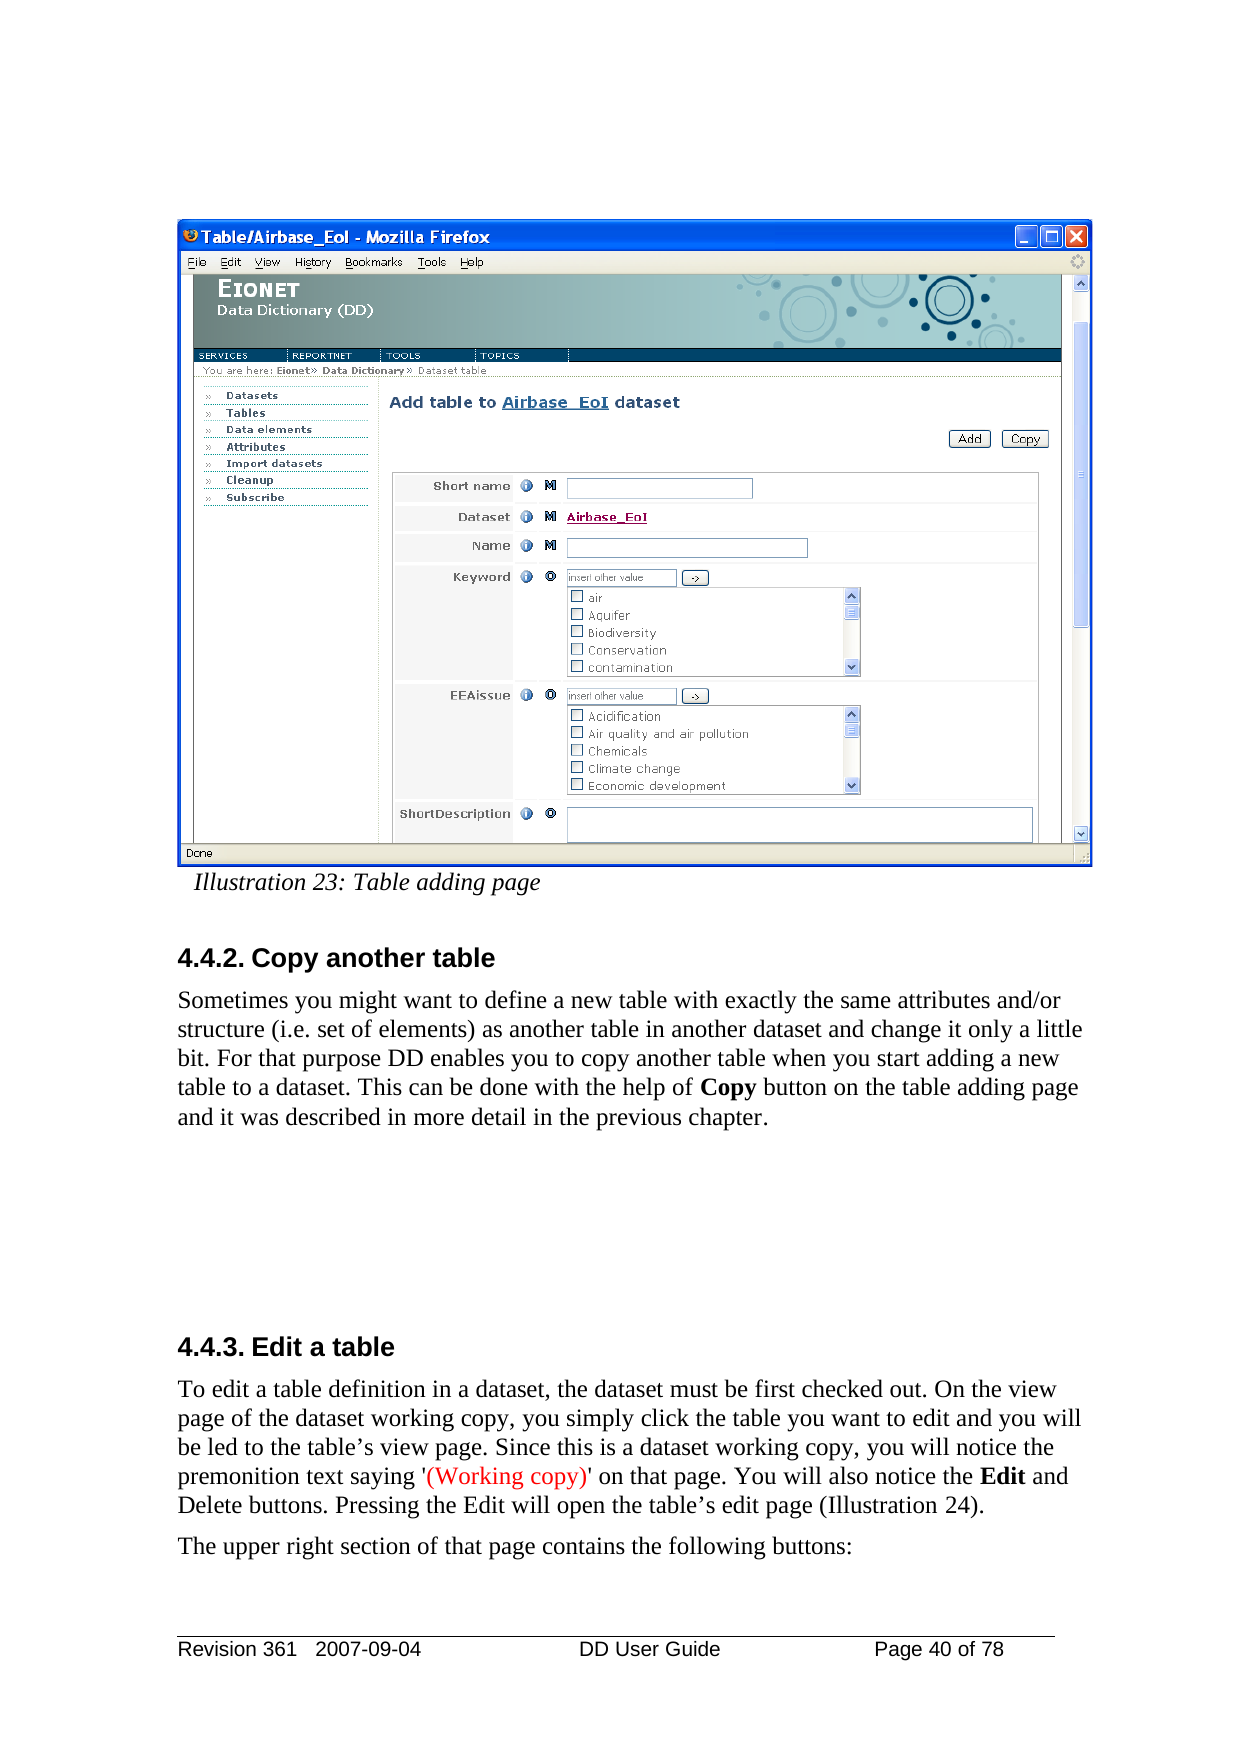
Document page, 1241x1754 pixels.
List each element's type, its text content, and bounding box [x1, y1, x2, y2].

picture [177, 219, 1093, 867]
subtitle Copy another table [177, 942, 1092, 973]
subtitle Edit a table [177, 1331, 1092, 1362]
text To edit a table definition in a dataset, the dataset must be first checked out. On the view page of the dataset working copy, you simply click the table you want to edit and you will be led to the table’s view page. Since this is a dataset working copy, you will notice the premonition text saying '(Working copy)' on that page. You will also notice the Edit and Delete buttons. Pressing the Edit will open the table’s edit page (Illustration 24). [177, 1374, 1092, 1519]
text Sometimes you might want to define a new table with exactly the same attributes and/or structure (i.e. set of elements) as another table in another dataset and change it only a little bit. For that purpose DD enables you to copy another table when you start adding a new table to a dataset. This can be done with the help of Copy button on the table adding page and it was described in more detail in the previous chapter. [177, 985, 1092, 1130]
text The upper right section of that page contains the following buttons: [177, 1531, 1092, 1560]
text Illustration 23: Table adding page [194, 867, 1076, 896]
